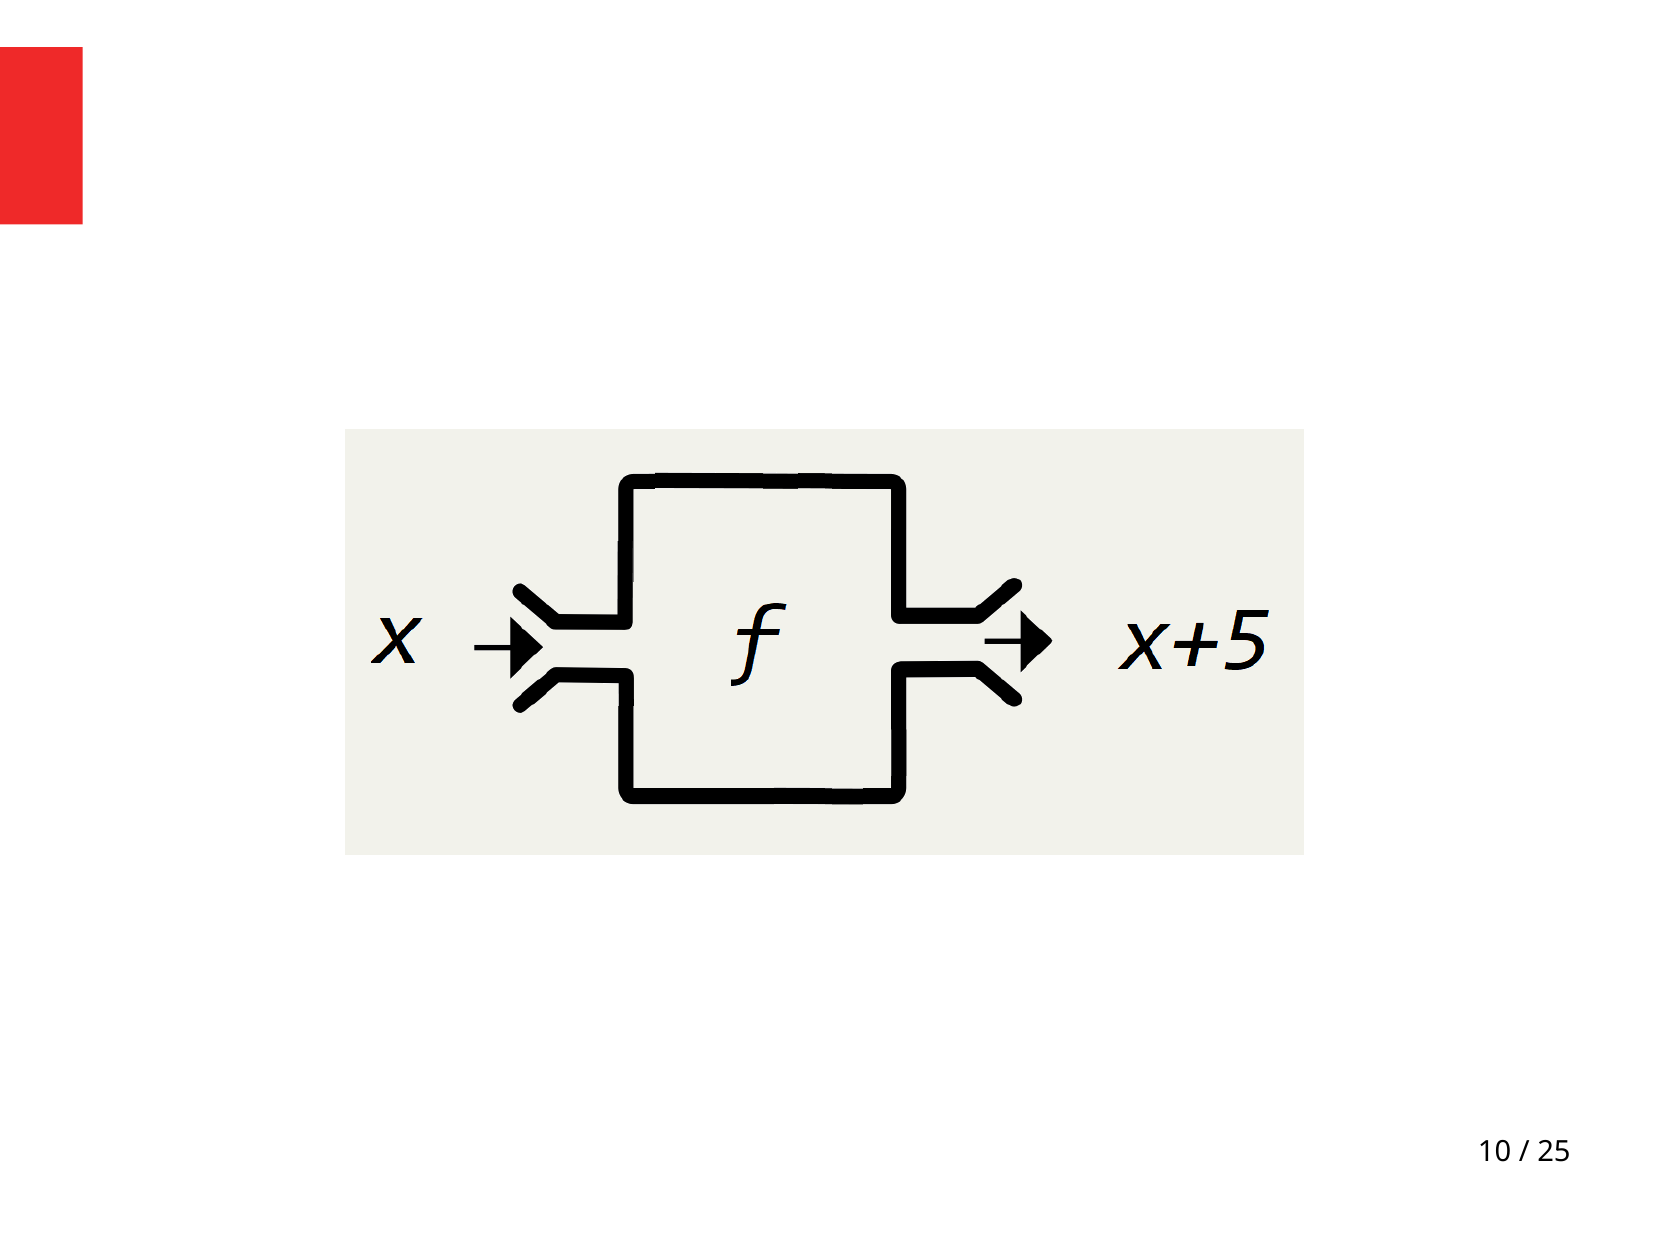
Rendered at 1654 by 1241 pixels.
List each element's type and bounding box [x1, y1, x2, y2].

picture [345, 429, 1304, 856]
